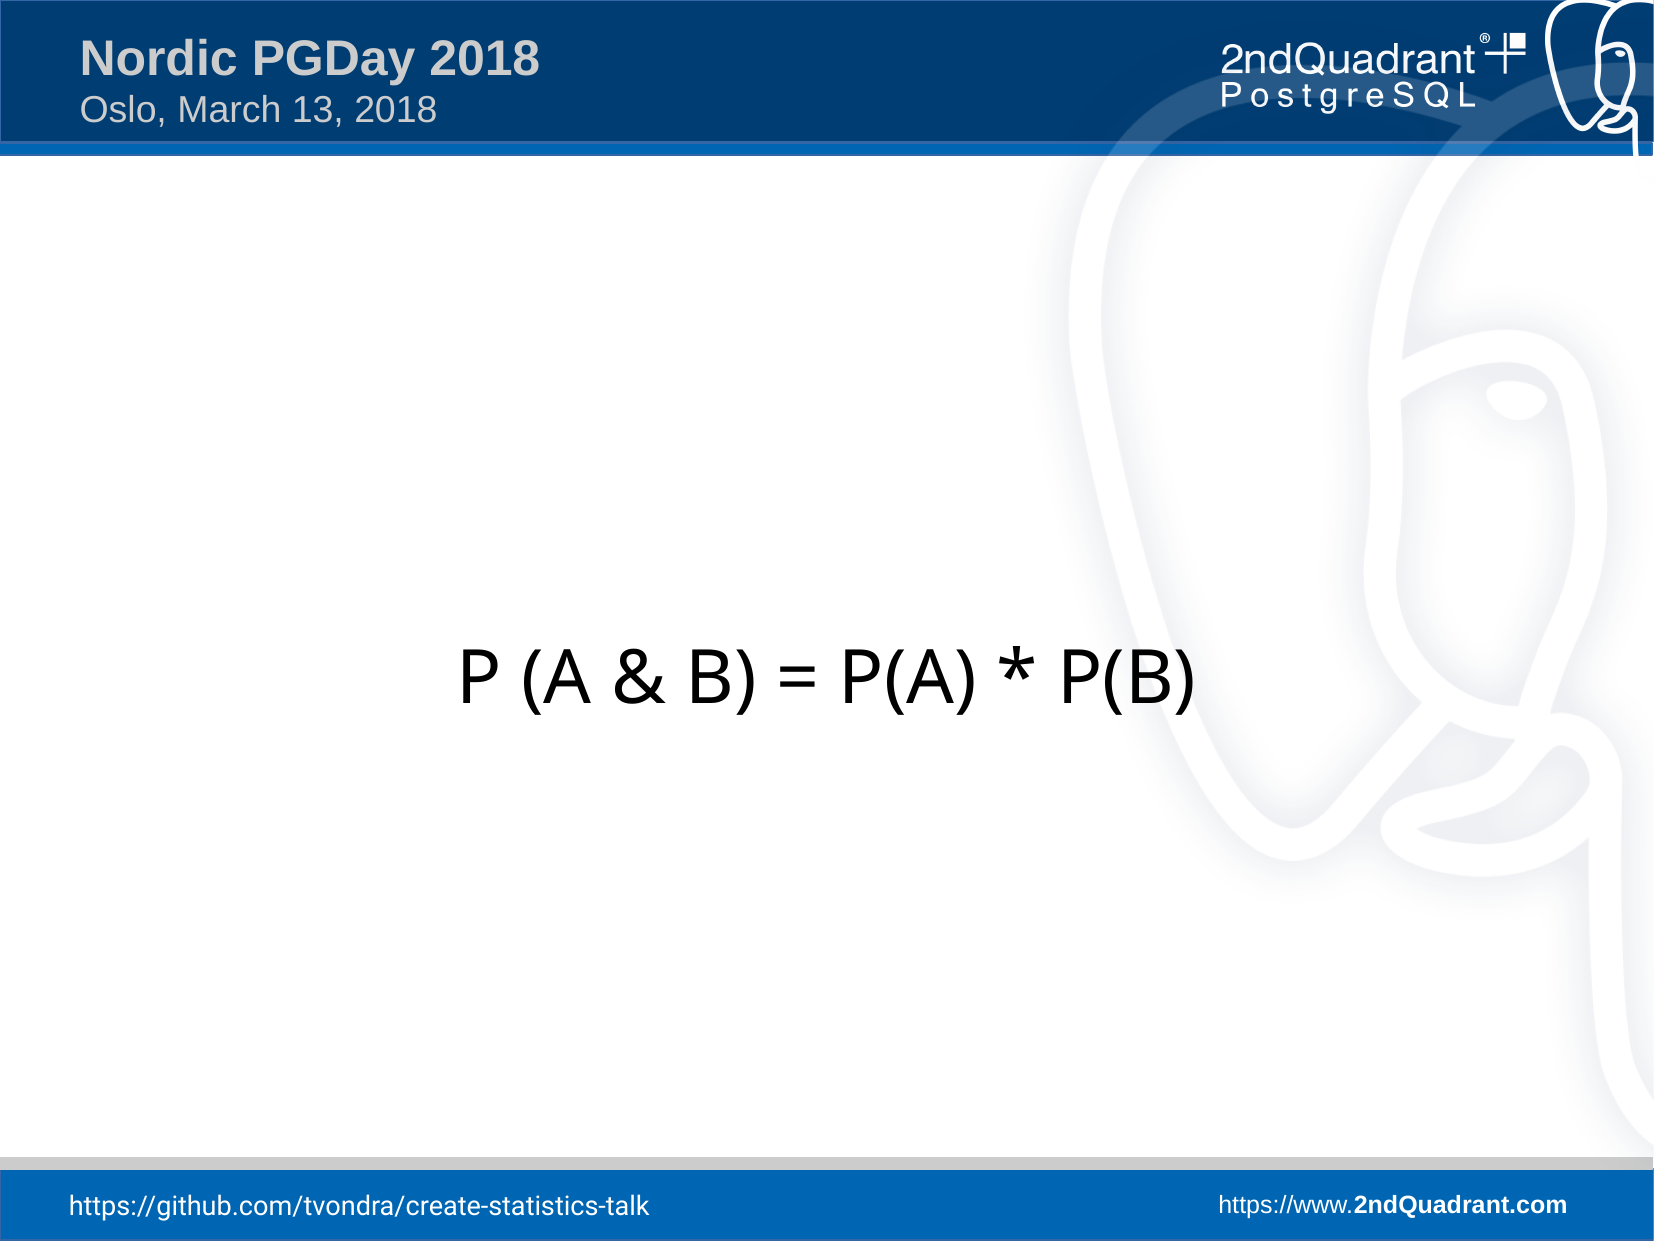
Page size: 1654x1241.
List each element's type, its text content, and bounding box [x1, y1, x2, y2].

picture [632, 0, 1654, 1241]
list P (A & B) = P(A) * P(B) [82, 301, 1571, 1022]
